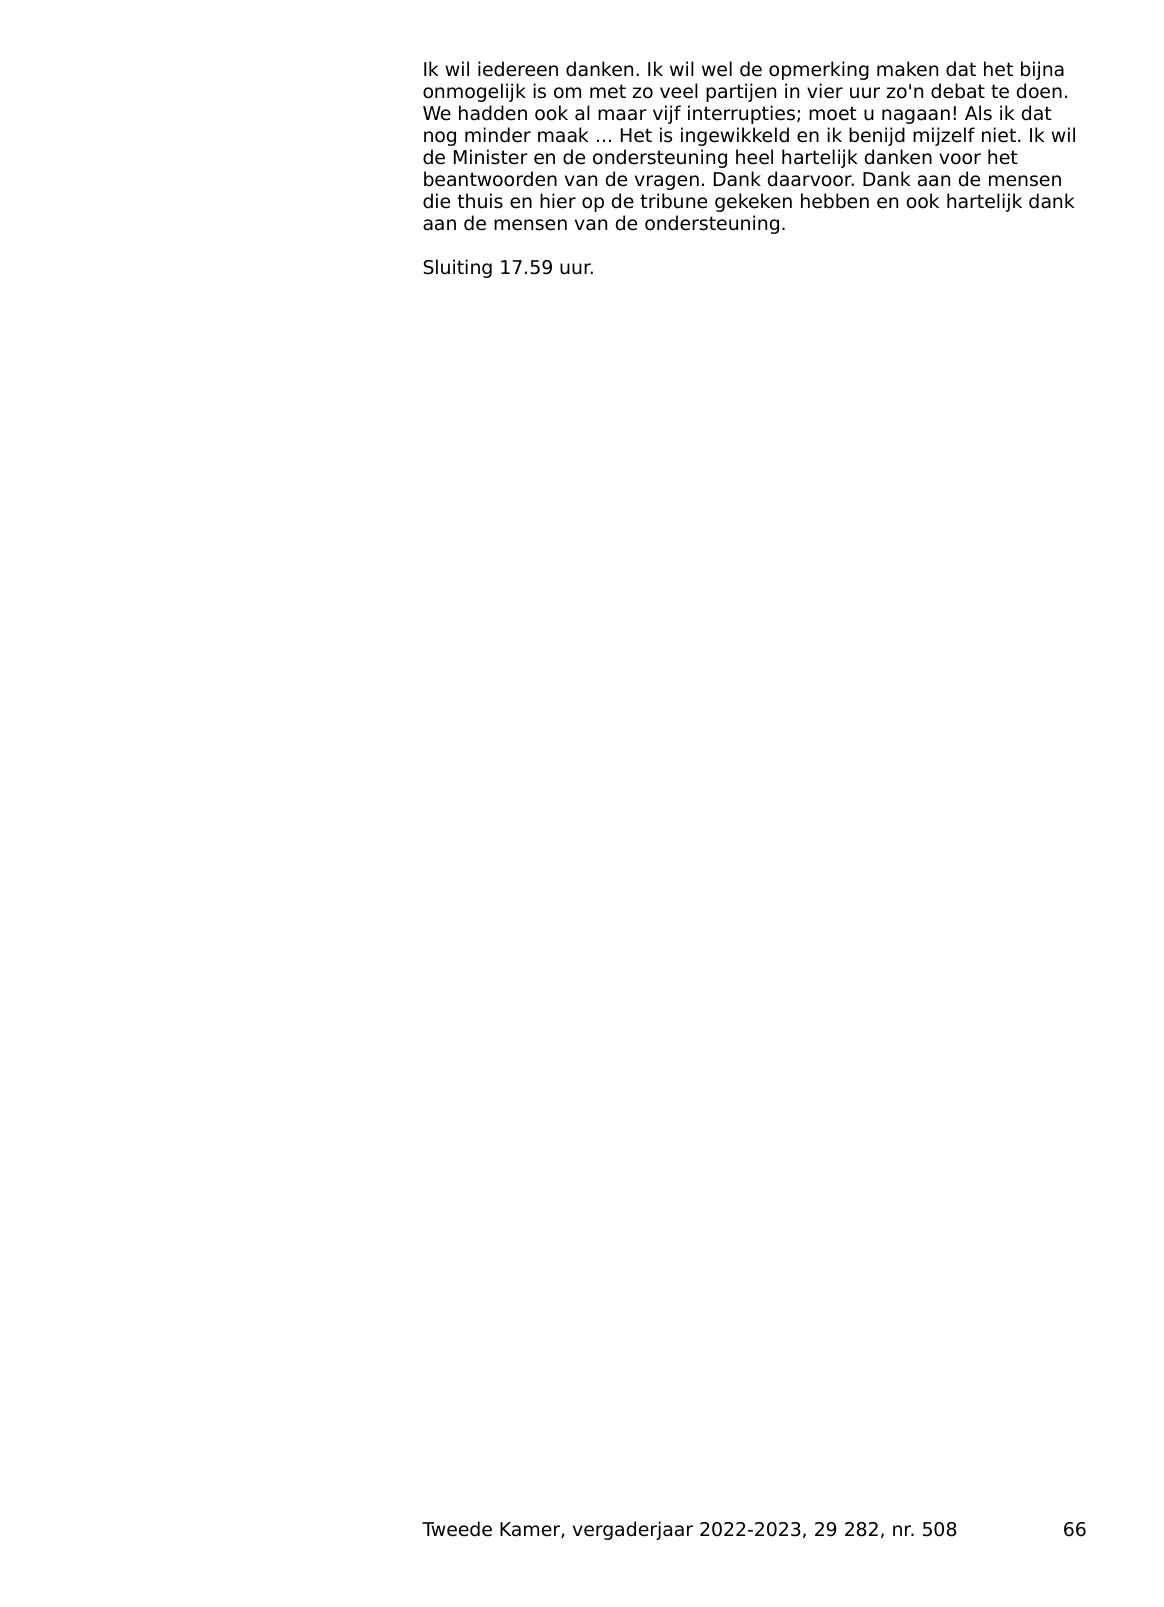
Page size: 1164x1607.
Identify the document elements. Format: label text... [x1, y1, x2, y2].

text Sluiting 17.59 uur. [422, 257, 1087, 279]
text Ik wil iedereen danken. Ik wil wel de opmerking maken dat het bijna onmogelijk is om met zo veel partijen in vier uur zo'n debat te doen. We hadden ook al maar vijf interrupties; moet u nagaan! Als ik dat nog minder maak ... Het is ingewikkeld en ik benijd mijzelf niet. Ik wil de Minister en de ondersteuning heel hartelijk danken voor het beantwoorden van de vragen. Dank daarvoor. Dank aan de mensen die thuis en hier op de tribune gekeken hebben en ook hartelijk dank aan de mensen van de ondersteuning. [422, 59, 1087, 235]
